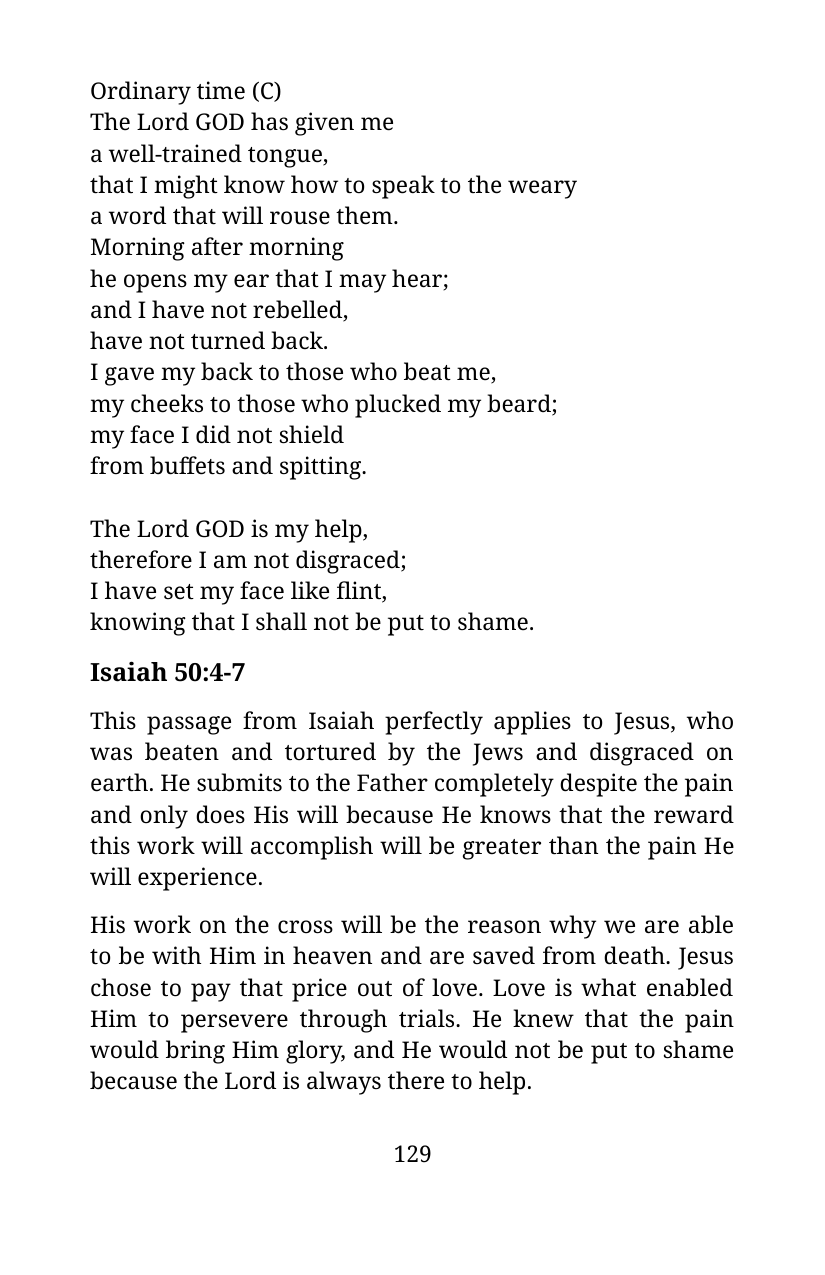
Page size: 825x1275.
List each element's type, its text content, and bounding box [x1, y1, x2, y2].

text Isaiah 50:4-7 [90, 654, 735, 688]
text His work on the cross will be the reason why we are able to be with Him in heaven and are saved from death. Jesus chose to pay that price out of love. Love is what enabled Him to persevere through trials. He knew that the pain would bring Him glory, and He would not be put to shame because the Lord is always there to help. [90, 909, 735, 1097]
text The Lord GOD has given me a well-trained tongue, that I might know how to speak to the weary a word that will rouse them. Morning after morning he opens my ear that I may hear; and I have not rebelled, have not turned back. I gave my back to those who beat me, my cheeks to those who plucked my beard; my face I did not shield from buffets and spitting. The Lord GOD is my help, therefore I am not disgraced; I have set my face like flint, knowing that I shall not be put to shame. [90, 106, 735, 637]
text This passage from Isaiah perfectly applies to Jesus, who was beaten and tortured by the Jews and disgraced on earth. He submits to the Father completely despite the pain and only does His will because He knows that the reward this work will accomplish will be greater than the pain He will experience. [90, 705, 735, 892]
